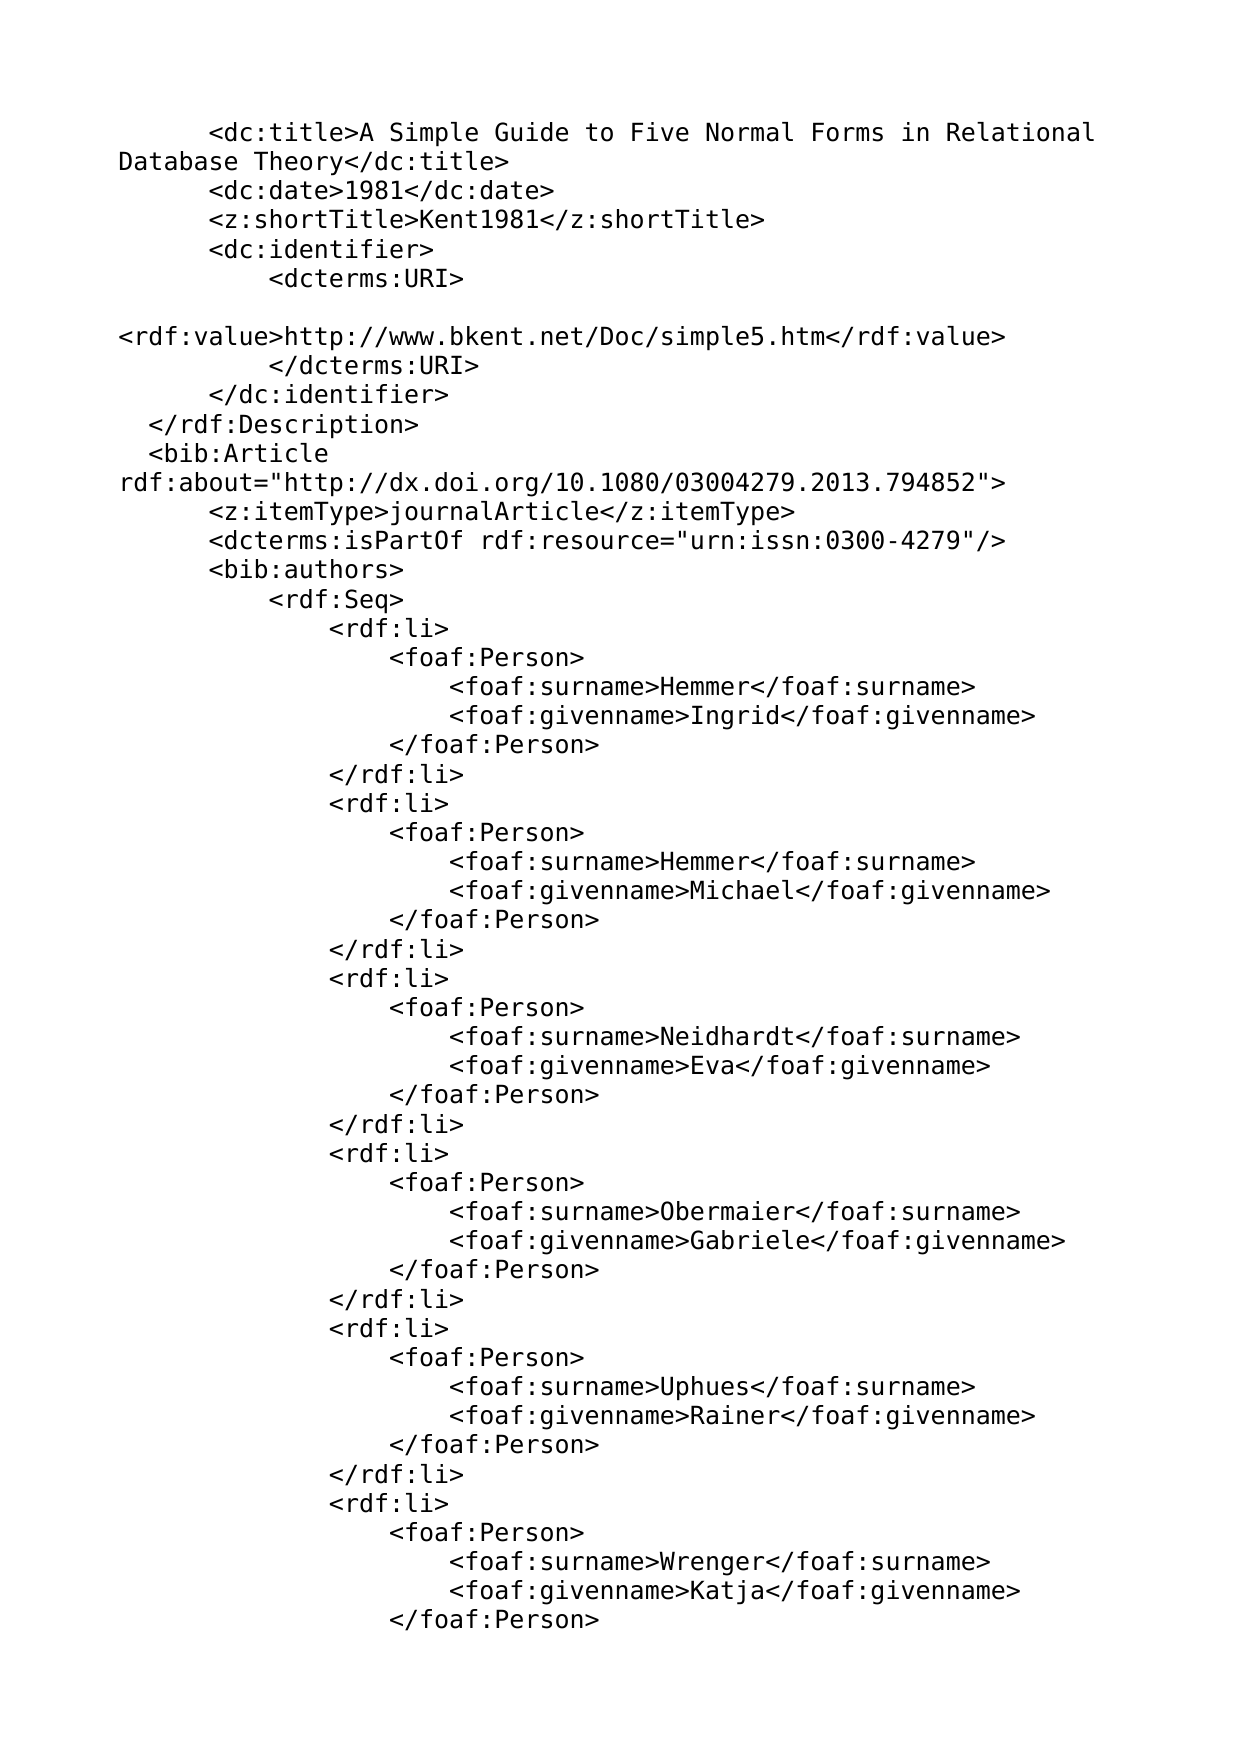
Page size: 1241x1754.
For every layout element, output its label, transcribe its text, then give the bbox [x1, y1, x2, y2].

text <dc:title>A Simple Guide to Five Normal Forms in Relational Database Theory</dc:title> <dc:date>1981</dc:date> <z:shortTitle>Kent1981</z:shortTitle> <dc:identifier> <dcterms:URI> <rdf:value>http://www.bkent.net/Doc/simple5.htm</rdf:value> </dcterms:URI> </dc:identifier> </rdf:Description> <bib:Article rdf:about="http://dx.doi.org/10.1080/03004279.2013.794852"> <z:itemType>journalArticle</z:itemType> <dcterms:isPartOf rdf:resource="urn:issn:0300-4279"/> <bib:authors> <rdf:Seq> <rdf:li> <foaf:Person> <foaf:surname>Hemmer</foaf:surname> <foaf:givenname>Ingrid</foaf:givenname> </foaf:Person> </rdf:li> <rdf:li> <foaf:Person> <foaf:surname>Hemmer</foaf:surname> <foaf:givenname>Michael</foaf:givenname> </foaf:Person> </rdf:li> <rdf:li> <foaf:Person> <foaf:surname>Neidhardt</foaf:surname> <foaf:givenname>Eva</foaf:givenname> </foaf:Person> </rdf:li> <rdf:li> <foaf:Person> <foaf:surname>Obermaier</foaf:surname> <foaf:givenname>Gabriele</foaf:givenname> </foaf:Person> </rdf:li> <rdf:li> <foaf:Person> <foaf:surname>Uphues</foaf:surname> <foaf:givenname>Rainer</foaf:givenname> </foaf:Person> </rdf:li> <rdf:li> <foaf:Person> <foaf:surname>Wrenger</foaf:surname> <foaf:givenname>Katja</foaf:givenname> </foaf:Person> [118, 118, 1122, 1635]
